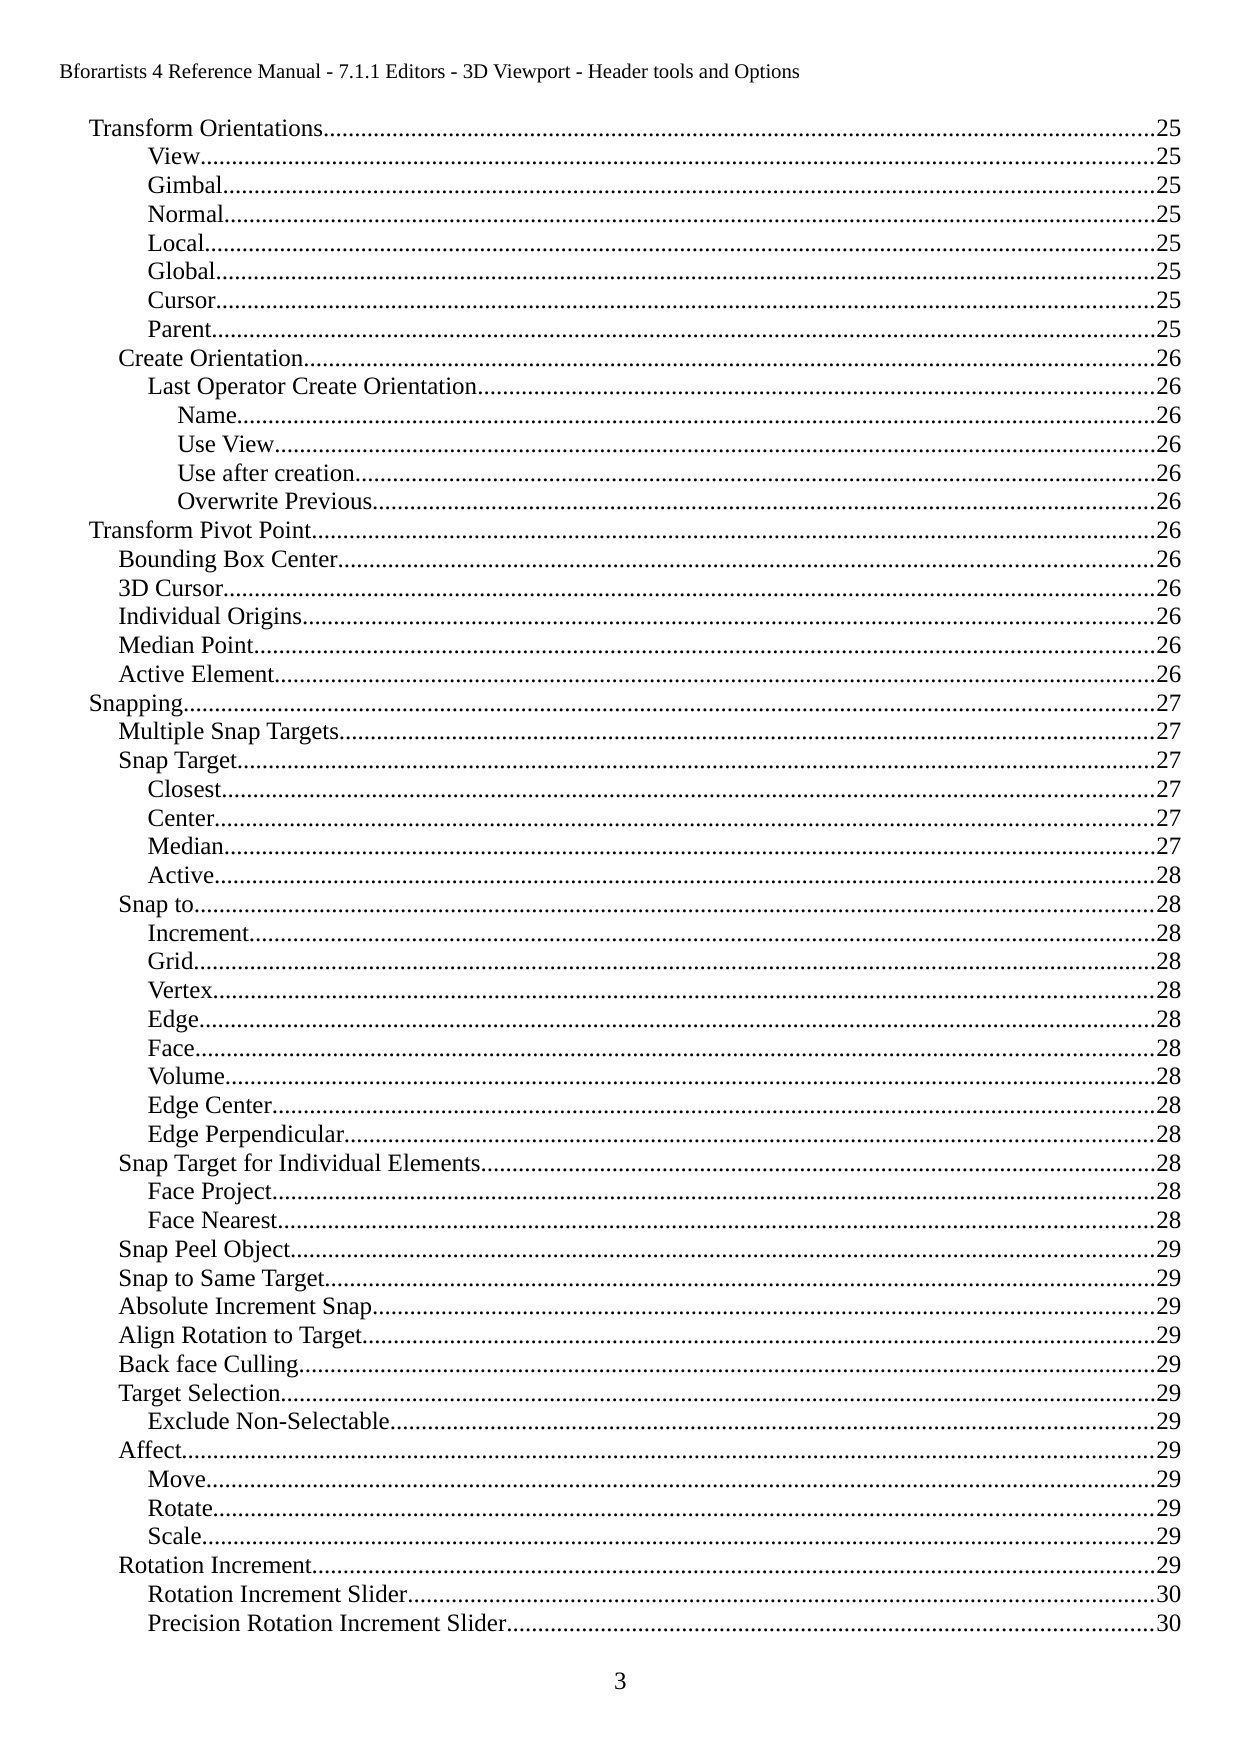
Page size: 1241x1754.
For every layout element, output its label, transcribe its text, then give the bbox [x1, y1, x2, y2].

text Name 26 [177, 400, 1181, 429]
text Back face Culling 29 [118, 1349, 1181, 1378]
text Active 28 [147, 860, 1181, 889]
text Transform Orientations 25 [88, 113, 1181, 141]
text Volume 28 [147, 1061, 1181, 1090]
text Face 28 [147, 1033, 1181, 1061]
text Increment 28 [147, 918, 1181, 946]
text Edge 28 [147, 1004, 1181, 1033]
text Last Operator Create Orientation 26 [147, 371, 1181, 400]
text Local 25 [147, 228, 1181, 256]
text Vertex 28 [147, 975, 1181, 1004]
text Transform Pivot Point 26 [88, 515, 1181, 544]
text Cursor 25 [147, 285, 1181, 314]
text Closest 27 [147, 774, 1181, 803]
text Edge Perpendicular 28 [147, 1119, 1181, 1148]
text Move 29 [147, 1464, 1181, 1493]
text Affect 29 [118, 1435, 1181, 1464]
text Snap to 28 [118, 889, 1181, 918]
text Snap Target 27 [118, 745, 1181, 774]
text Snap Target for Individual Elements 28 [118, 1148, 1181, 1176]
text Exclude Non-Selectable 29 [147, 1406, 1181, 1435]
text 3D Cursor 26 [118, 573, 1181, 601]
text Scale 29 [147, 1521, 1181, 1550]
text Rotate 29 [147, 1493, 1181, 1521]
text Parent 25 [147, 314, 1181, 343]
text Grid 28 [147, 946, 1181, 975]
text Median 27 [147, 831, 1181, 860]
text Global 25 [147, 256, 1181, 285]
text Use View 26 [177, 429, 1181, 458]
text Use after creation 26 [177, 458, 1181, 486]
text Create Orientation 26 [118, 343, 1181, 371]
text Bounding Box Center 26 [118, 544, 1181, 573]
text View 25 [147, 141, 1181, 170]
text Target Selection 29 [118, 1378, 1181, 1406]
text Normal 25 [147, 199, 1181, 228]
text Center 27 [147, 803, 1181, 831]
text Face Nearest 28 [147, 1205, 1181, 1234]
text Edge Center 28 [147, 1090, 1181, 1119]
text Snap Peel Object 29 [118, 1234, 1181, 1263]
text Snap to Same Target 29 [118, 1263, 1181, 1291]
text Align Rotation to Target 29 [118, 1320, 1181, 1349]
text Precision Rotation Increment Slider 30 [147, 1608, 1181, 1636]
text Rotation Increment Slider 30 [147, 1579, 1181, 1608]
text Individual Origins 26 [118, 601, 1181, 630]
text Median Point 26 [118, 630, 1181, 659]
text Gimbal 25 [147, 170, 1181, 199]
text Active Element 26 [118, 659, 1181, 688]
text Face Project 28 [147, 1176, 1181, 1205]
text Multiple Snap Targets 27 [118, 716, 1181, 745]
text Rotation Increment 29 [118, 1550, 1181, 1579]
text Overwrite Previous 26 [177, 486, 1181, 515]
text Snapping 27 [88, 688, 1181, 716]
text Absolute Increment Snap 29 [118, 1291, 1181, 1320]
